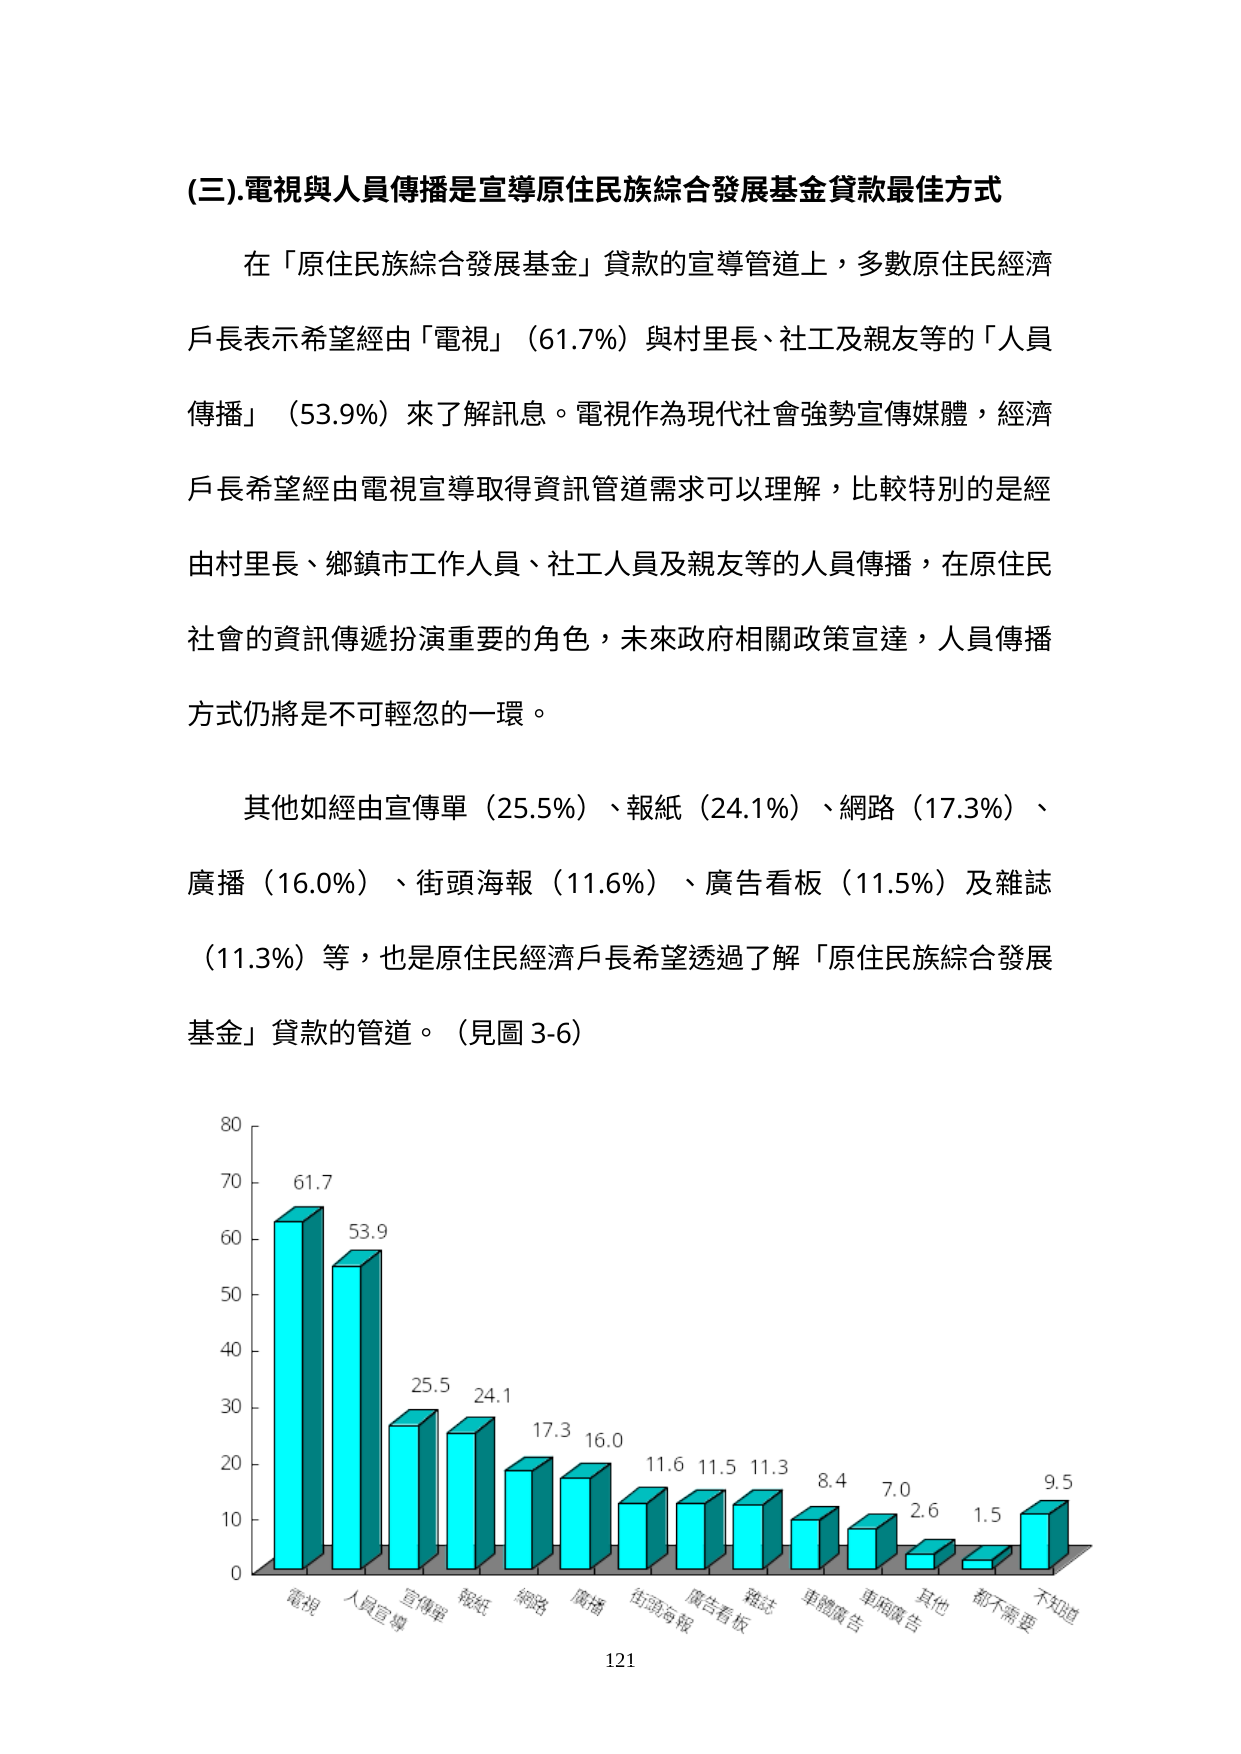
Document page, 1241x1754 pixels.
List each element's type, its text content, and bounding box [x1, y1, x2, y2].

text (三).電視與人員傳播是宣導原住民族綜合發展基金貸款最佳方式 [187, 150, 1053, 225]
text 其他如經由宣傳單（25.5%）、報紙（24.1%）、網路（17.3%）、廣播（16.0%）、街頭海報（11.6%）、廣告看板（11.5%）及雜誌（11.3%）等，也是原住民經濟戶長希望透過了解「原住民族綜合發展基金」貸款的管道。（見圖3-6） [187, 769, 1053, 1069]
text 在「原住民族綜合發展基金」貸款的宣導管道上，多數原住民經濟戶長表示希望經由「電視」（61.7%）與村里長、社工及親友等的「人員傳播」（53.9%）來了解訊息。電視作為現代社會強勢宣傳媒體，經濟戶長希望經由電視宣導取得資訊管道需求可以理解，比較特別的是經由村里長、鄉鎮市工作人員、社工人員及親友等的人員傳播，在原住民社會的資訊傳遞扮演重要的角色，未來政府相關政策宣達，人員傳播方式仍將是不可輕忽的一環。 [187, 225, 1053, 750]
